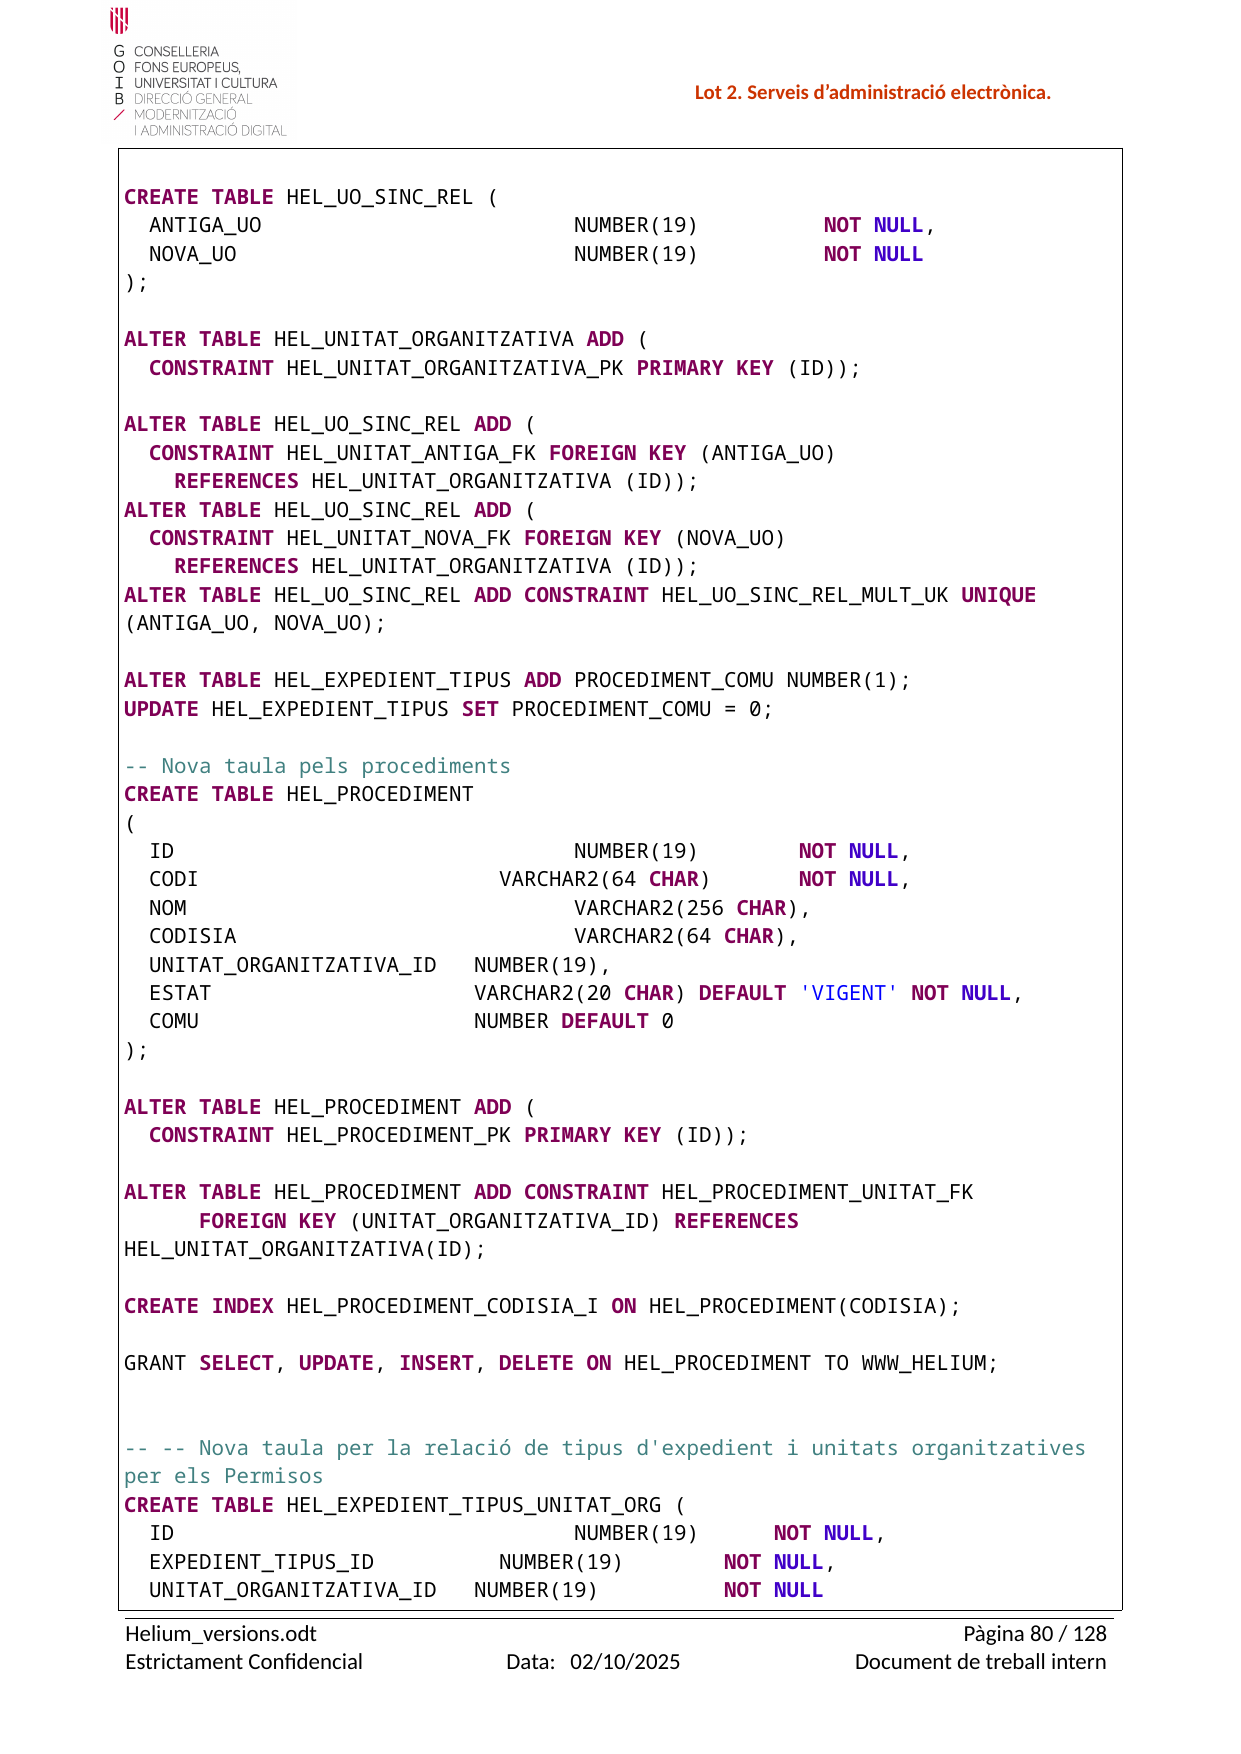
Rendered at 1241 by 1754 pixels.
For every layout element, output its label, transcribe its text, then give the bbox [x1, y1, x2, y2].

picture [100, 0, 297, 144]
table_header CREATE TABLE HEL_UO_SINC_REL ( ANTIGA_UO NUMBER(19) NOT NULL, NOVA_UO NUMBER(19) NOT NULL ); ALTER TABLE HEL_UNITAT_ORGANITZATIVA ADD ( CONSTRAINT HEL_UNITAT_ORGANITZATIVA_PK PRIMARY KEY (ID)); ALTER TABLE HEL_UO_SINC_REL ADD ( CONSTRAINT HEL_UNITAT_ANTIGA_FK FOREIGN KEY (ANTIGA_UO) REFERENCES HEL_UNITAT_ORGANITZATIVA (ID)); ALTER TABLE HEL_UO_SINC_REL ADD ( CONSTRAINT HEL_UNITAT_NOVA_FK FOREIGN KEY (NOVA_UO) REFERENCES HEL_UNITAT_ORGANITZATIVA (ID)); ALTER TABLE HEL_UO_SINC_REL ADD CONSTRAINT HEL_UO_SINC_REL_MULT_UK UNIQUE (ANTIGA_UO, NOVA_UO); ALTER TABLE HEL_EXPEDIENT_TIPUS ADD PROCEDIMENT_COMU NUMBER(1); UPDATE HEL_EXPEDIENT_TIPUS SET PROCEDIMENT_COMU = 0; -- Nova taula pels procediments CREATE TABLE HEL_PROCEDIMENT ( ID NUMBER(19) NOT NULL, CODI VARCHAR2(64 CHAR) NOT NULL, NOM VARCHAR2(256 CHAR), CODISIA VARCHAR2(64 CHAR), UNITAT_ORGANITZATIVA_ID NUMBER(19), ESTAT VARCHAR2(20 CHAR) DEFAULT 'VIGENT' NOT NULL, COMU NUMBER DEFAULT 0 ); ALTER TABLE HEL_PROCEDIMENT ADD ( CONSTRAINT HEL_PROCEDIMENT_PK PRIMARY KEY (ID)); ALTER TABLE HEL_PROCEDIMENT ADD CONSTRAINT HEL_PROCEDIMENT_UNITAT_FK FOREIGN KEY (UNITAT_ORGANITZATIVA_ID) REFERENCES HEL_UNITAT_ORGANITZATIVA(ID); CREATE INDEX HEL_PROCEDIMENT_CODISIA_I ON HEL_PROCEDIMENT(CODISIA); GRANT SELECT, UPDATE, INSERT, DELETE ON HEL_PROCEDIMENT TO WWW_HELIUM; -- -- Nova taula per la relació de tipus d'expedient i unitats organitzatives per els Permisos CREATE TABLE HEL_EXPEDIENT_TIPUS_UNITAT_ORG ( ID NUMBER(19) NOT NULL, EXPEDIENT_TIPUS_ID NUMBER(19) NOT NULL, UNITAT_ORGANITZATIVA_ID NUMBER(19) NOT NULL [119, 149, 1122, 1609]
